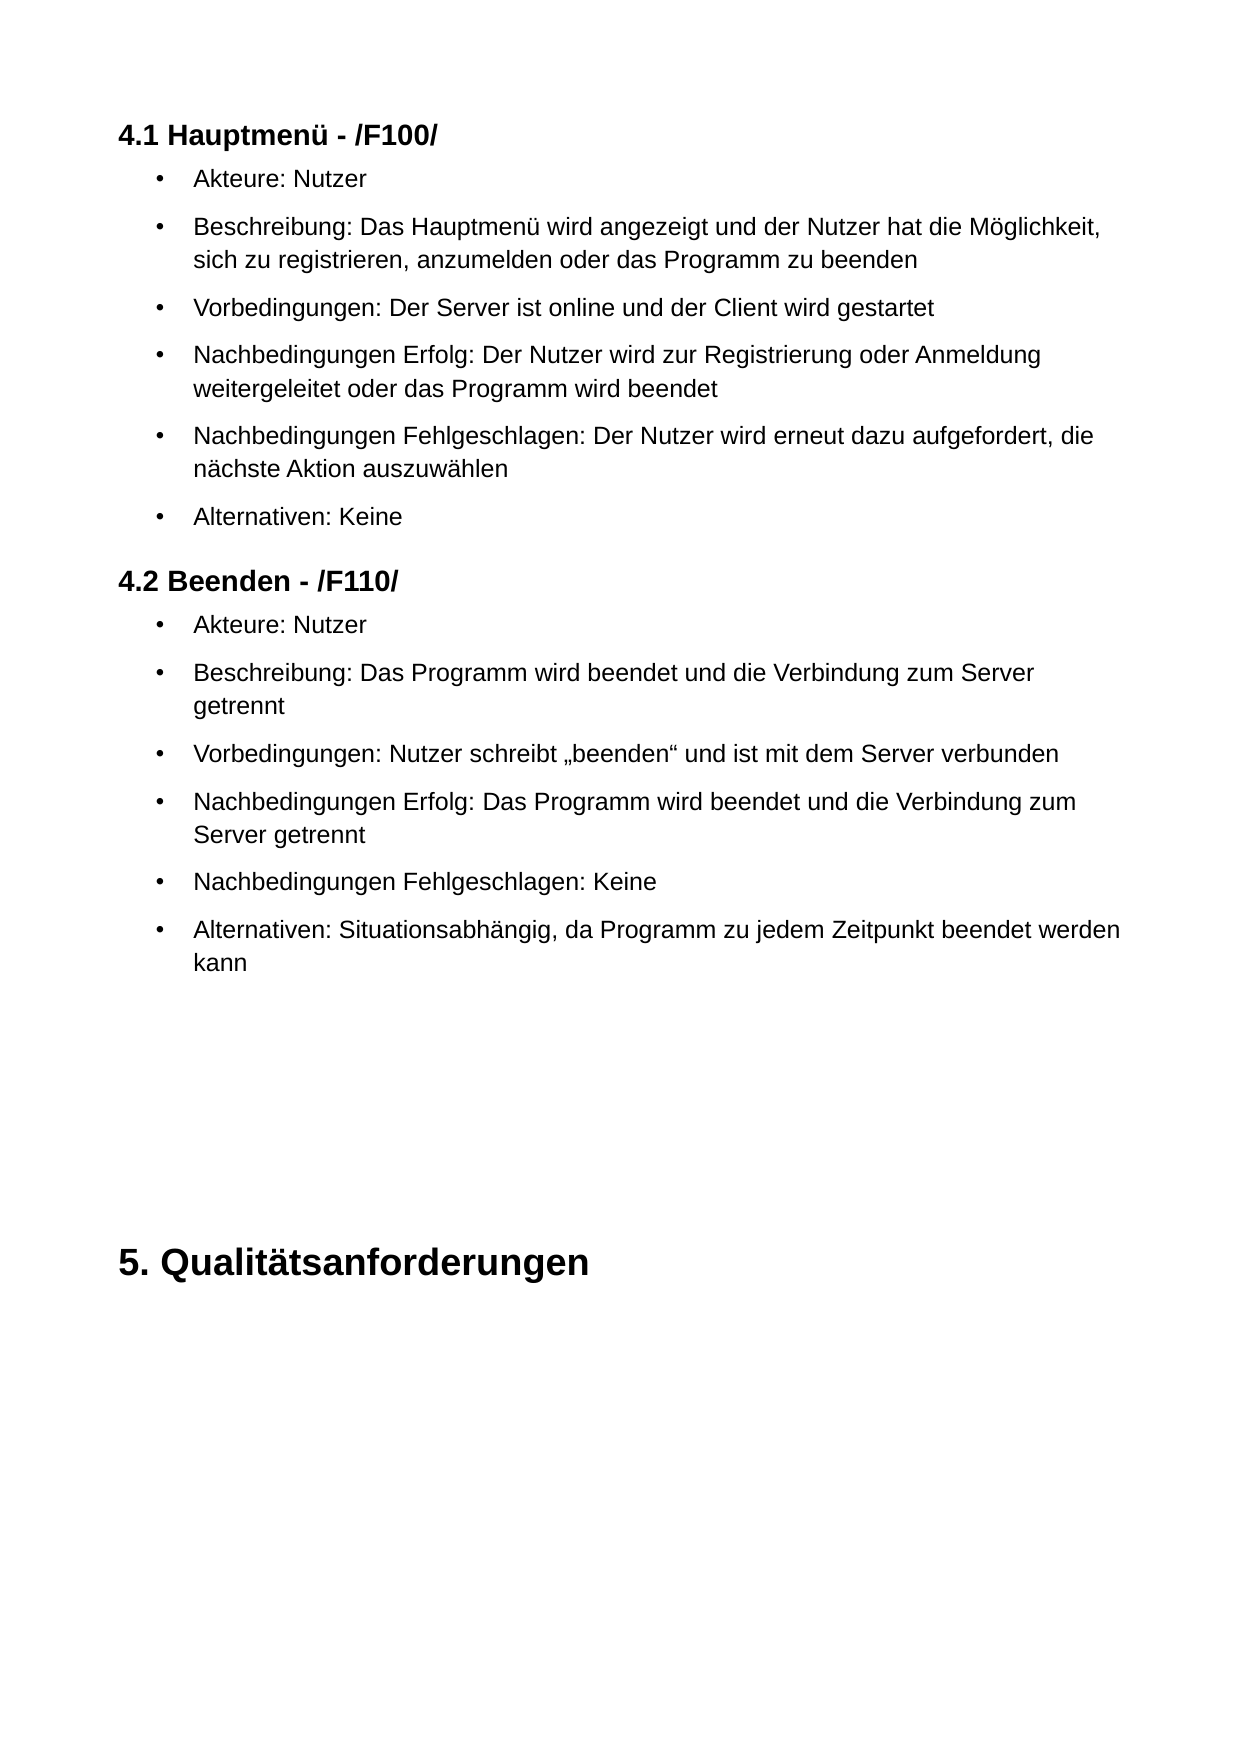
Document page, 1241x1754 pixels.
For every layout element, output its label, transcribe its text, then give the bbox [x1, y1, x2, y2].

list Beschreibung: Das Programm wird beendet und die Verbindung zum Server getrennt [156, 658, 1122, 720]
list Vorbedingungen: Der Server ist online und der Client wird gestartet [156, 293, 1122, 322]
list Vorbedingungen: Nutzer schreibt „beenden“ und ist mit dem Server verbunden [156, 739, 1122, 768]
list Akteure: Nutzer [156, 164, 1122, 193]
list Beschreibung: Das Hauptmenü wird angezeigt und der Nutzer hat die Möglichkeit, sich zu registrieren, anzumelden oder das Programm zu beenden [156, 212, 1122, 274]
list Nachbedingungen Erfolg: Der Nutzer wird zur Registrierung oder Anmeldung weitergeleitet oder das Programm wird beendet [156, 341, 1122, 402]
list Nachbedingungen Fehlgeschlagen: Der Nutzer wird erneut dazu aufgefordert, die nächste Aktion auszuwählen [156, 421, 1122, 483]
list Nachbedingungen Erfolg: Das Programm wird beendet und die Verbindung zum Server getrennt [156, 787, 1122, 848]
subtitle 4.1 Hauptmenü - /F100/ [118, 118, 1122, 152]
subtitle 4.2 Beenden - /F110/ [118, 564, 1122, 598]
list Nachbedingungen Fehlgeschlagen: Keine [156, 867, 1122, 896]
list Alternativen: Keine [156, 502, 1122, 531]
list Alternativen: Situationsabhängig, da Programm zu jedem Zeitpunkt beendet werden kann [156, 915, 1122, 977]
subtitle 5. Qualitätsanforderungen [118, 1239, 1122, 1283]
list Akteure: Nutzer [156, 611, 1122, 639]
